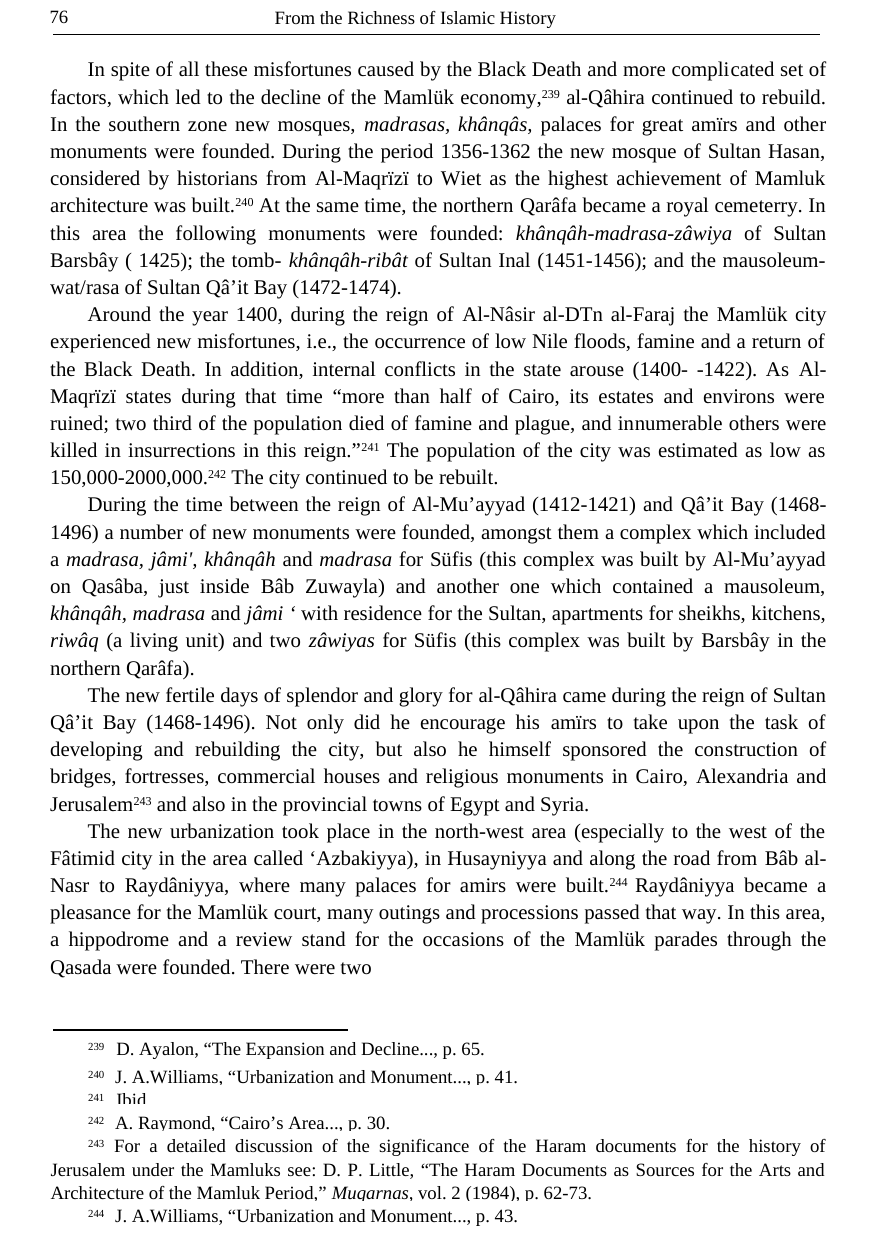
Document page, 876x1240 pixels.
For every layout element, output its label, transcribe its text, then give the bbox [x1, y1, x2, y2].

text From the Richness of Islamic History [274, 7, 597, 28]
text 76 [49, 6, 74, 28]
text 244 J. A.Williams, “Urbanization and Monument..., p. 43. [50, 1205, 826, 1227]
text The new urbanization took place in the north-west area (especially to the west of the Fâtimid city in the area called ‘Azbakiyya), in Husayniyya and along the road from Bâb al-Nasr to Raydâniyya, where many palaces for amirs were built.244 Raydâniyya became a pleasance for the Mamlük court, many outings and proces­sions passed that way. In this area, a hippodrome and a review stand for the occa­sions of the Mamlük parades through the Qasada were founded. There were two [50, 819, 826, 979]
text 242 A. Raymond, “Cairo’s Area..., p. 30. [50, 1112, 826, 1131]
text 239 D. Ayalon, “The Expansion and Decline..., p. 65. [50, 1038, 826, 1059]
text During the time between the reign of Al-Mu’ayyad (1412-1421) and Qâ’it Bay (1468-1496) a number of new monuments were founded, amongst them a complex which included a madrasa, jâmi', khânqâh and madrasa for Süfis (this complex was built by Al-Mu’ayyad on Qasâba, just inside Bâb Zuwayla) and another one which contained a mausoleum, khânqâh, madrasa and jâmi ‘ with residence for the Sultan, apartments for sheikhs, kitchens, riwâq (a living unit) and two zâwiyas for Süfis (this complex was built by Barsbây in the northern Qarâfa). [50, 492, 826, 679]
text 240 J. A.Williams, “Urbanization and Monument..., p. 41. [50, 1066, 826, 1085]
text 241 Ibid. [50, 1089, 826, 1104]
text 243 For a detailed discussion of the significance of the Haram documents for the history of Jerusalem under the Mamluks see: D. P. Little, “The Haram Documents as Sources for the Arts and Architecture of the Mamluk Period,” Muqarnas, vol. 2 (1984), p. 62-73. [50, 1135, 826, 1201]
text The new fertile days of splendor and glory for al-Qâhira came during the reign of Sultan Qâ’it Bay (1468-1496). Not only did he encourage his amïrs to take upon the task of developing and rebuilding the city, but also he himself sponsored the con­struction of bridges, fortresses, commercial houses and religious monuments in Cai­ro, Alexandria and Jerusalem243 and also in the provincial towns of Egypt and Syria. [50, 683, 826, 816]
text Around the year 1400, during the reign of Al-Nâsir al-DTn al-Faraj the Mamlük city experienced new misfortunes, i.e., the occurrence of low Nile floods, famine and a return of the Black Death. In addition, internal conflicts in the state arouse (1400- -1422). As Al-Maqrïzï states during that time “more than half of Cairo, its estates and environs were ruined; two third of the population died of famine and plague, and in­numerable others were killed in insurrections in this reign.”241 The population of the city was estimated as low as 150,000-2000,000.242 The city continued to be rebuilt. [50, 302, 826, 489]
text In spite of all these misfortunes caused by the Black Death and more compli­cated set of factors, which led to the decline of the Mamlük economy,239 al-Qâhira continued to rebuild. In the southern zone new mosques, madrasas, khânqâs, palaces for great amïrs and other monuments were founded. During the period 1356-1362 the new mosque of Sultan Hasan, considered by historians from Al-Maqrïzï to Wiet as the highest achievement of Mamluk architecture was built.240 At the same time, the northern Qarâfa became a royal cemeterry. In this area the following monu­ments were founded: khânqâh-madrasa-zâwiya of Sultan Barsbây ( 1425); the tomb- khânqâh-ribât of Sultan Inal (1451-1456); and the mausoleum-wat/rasa of Sultan Qâ’it Bay (1472-1474). [50, 57, 826, 299]
